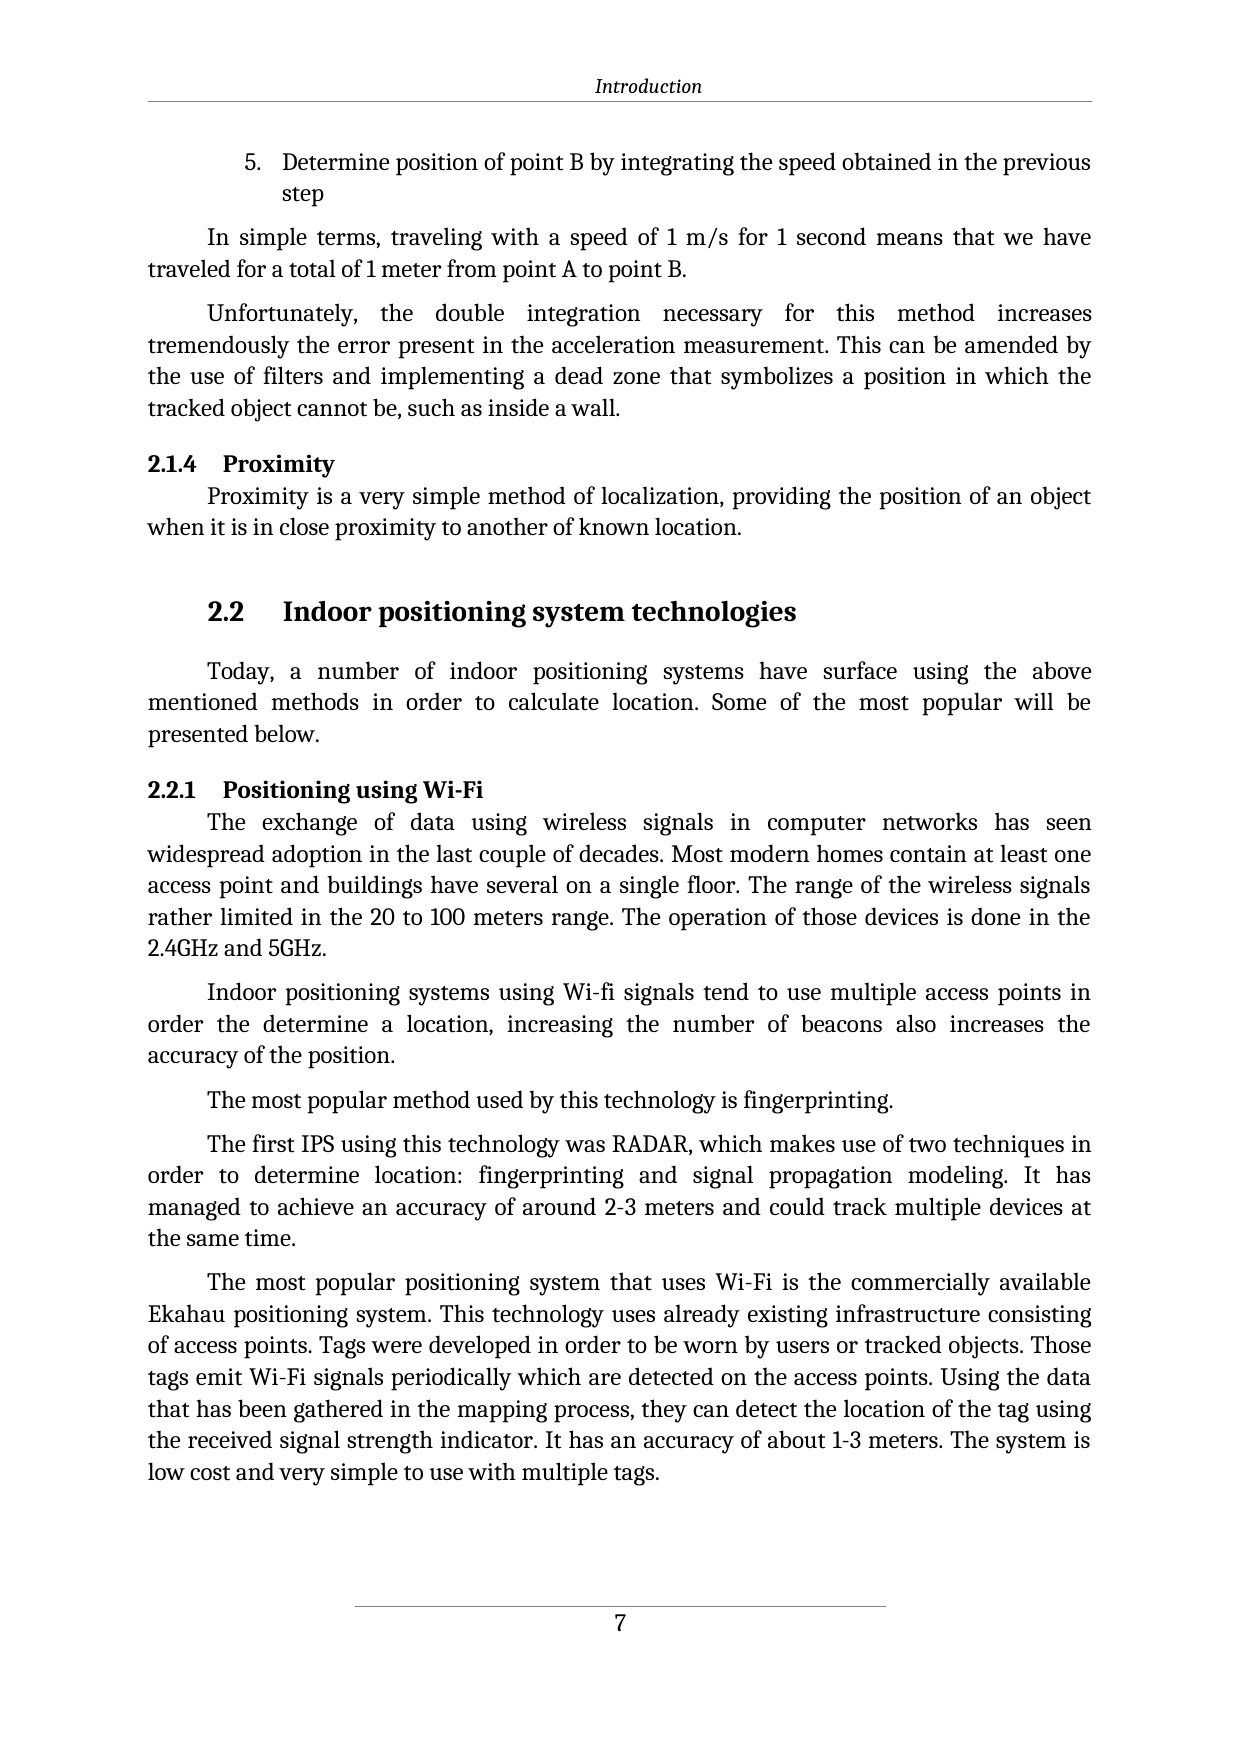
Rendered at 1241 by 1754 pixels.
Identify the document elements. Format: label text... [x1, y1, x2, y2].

text Unfortunately, the double integration necessary for this method increases tremendously the error present in the acceleration measurement. This can be amended by the use of filters and implementing a dead zone that symbolizes a position in which the tracked object cannot be, such as inside a wall. [148, 299, 1092, 422]
text The most popular positioning system that uses Wi-Fi is the commercially available Ekahau positioning system. This technology uses already existing infrastructure consisting of access points. Tags were developed in order to be worn by users or tracked objects. Those tags emit Wi-Fi signals periodically which are detected on the access points. Using the data that has been gathered in the mapping process, they can detect the location of the tag using the received signal strength indicator. It has an accuracy of about 1-3 meters. The system is low cost and very simple to use with multiple tags. [148, 1268, 1092, 1486]
subtitle Indoor positioning system technologies [208, 595, 1092, 628]
text Indoor positioning systems using Wi-fi signals tend to use multiple access points in order the determine a location, increasing the number of beacons also increases the accuracy of the position. [148, 978, 1092, 1070]
text Today, a number of indoor positioning systems have surface using the above mentioned methods in order to calculate location. Some of the most popular will be presented below. [148, 657, 1092, 749]
subtitle Positioning using Wi-Fi [148, 776, 1092, 805]
text Proximity is a very simple method of localization, providing the position of an object when it is in close proximity to another of known location. [148, 482, 1092, 542]
list Determine position of point B by integrating the speed obtained in the previous step [244, 148, 1092, 208]
subtitle Proximity [148, 450, 1092, 479]
text The most popular method used by this technology is fingerprinting. [148, 1086, 1092, 1114]
text In simple terms, traveling with a speed of 1 m/s for 1 second means that we have traveled for a total of 1 meter from point A to point B. [148, 223, 1092, 284]
text The exchange of data using wireless signals in computer networks has seen widespread adoption in the last couple of decades. Most modern homes contain at least one access point and buildings have several on a single floor. The range of the wireless signals rather limited in the 20 to 100 meters range. The operation of those devices is done in the 2.4GHz and 5GHz. [148, 808, 1092, 963]
text The first IPS using this technology was RADAR, which makes use of two techniques in order to determine location: fingerprinting and signal propagation modeling. It has managed to achieve an accuracy of around 2-3 meters and could track multiple devices at the same time. [148, 1129, 1092, 1253]
